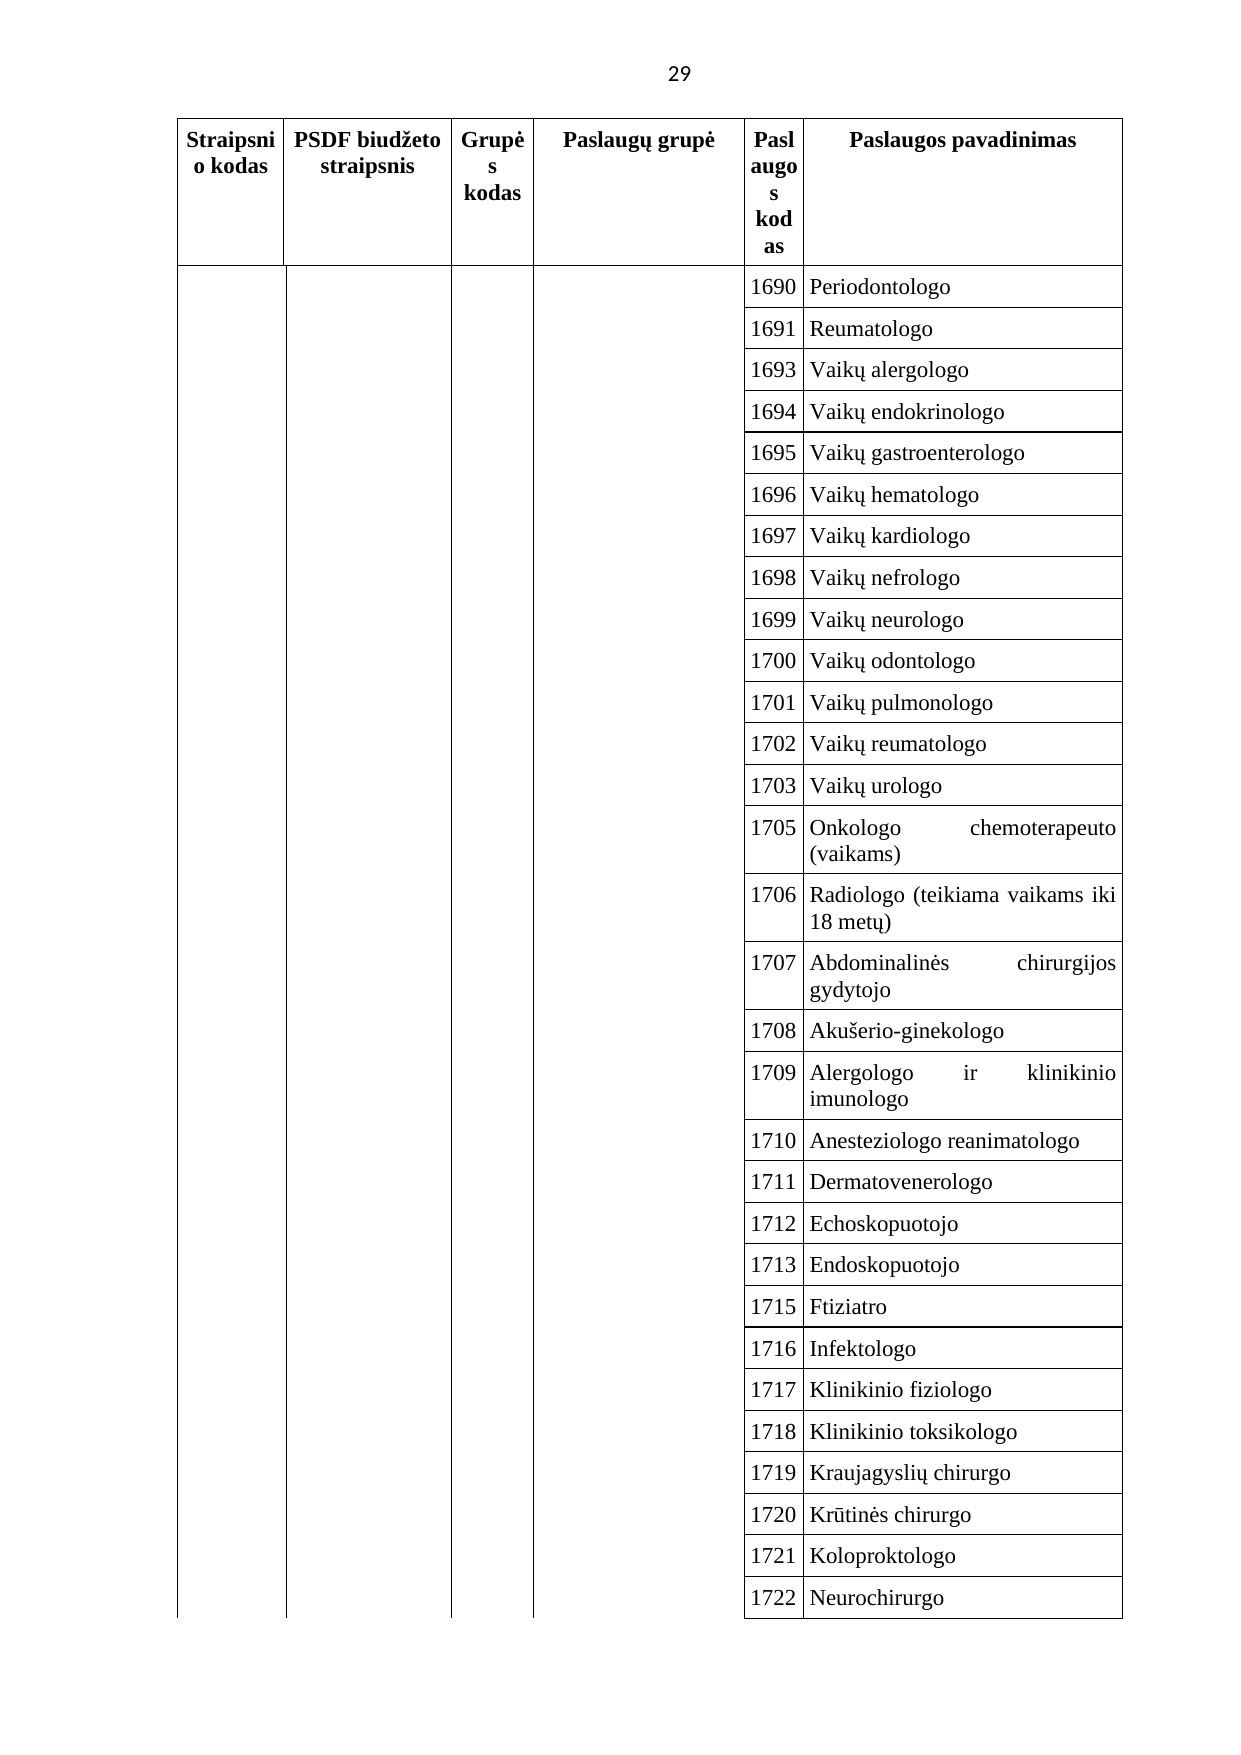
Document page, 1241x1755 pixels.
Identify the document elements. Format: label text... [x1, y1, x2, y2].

table_cell Echoskopuotojo [804, 1203, 1122, 1243]
table_cell Neurochirurgo [804, 1577, 1122, 1617]
table_cell [178, 1451, 286, 1493]
table_cell Infektologo [804, 1328, 1122, 1368]
table_cell [287, 1243, 451, 1285]
table_cell [534, 873, 744, 941]
table_cell Vaikų neurologo [804, 599, 1122, 639]
table_cell [178, 1410, 286, 1451]
table_cell Vaikų odontologo [804, 640, 1122, 681]
table_cell Endoskopuotojo [804, 1244, 1122, 1285]
table_cell [534, 1493, 744, 1534]
table_cell 1722 [745, 1577, 803, 1617]
table_cell 1698 [745, 557, 803, 598]
table_cell [287, 1493, 451, 1534]
table_cell [287, 348, 451, 390]
table_cell [287, 556, 451, 598]
table_cell [452, 473, 533, 514]
table_cell 1712 [745, 1203, 803, 1243]
table_cell [287, 681, 451, 722]
table_cell Vaikų alergologo [804, 349, 1122, 390]
table_cell Periodontologo [804, 266, 1122, 307]
table_cell [287, 431, 451, 473]
table_cell [178, 1243, 286, 1285]
table_cell [178, 764, 286, 805]
table_cell [287, 473, 451, 514]
table_cell [178, 1493, 286, 1534]
table_cell [452, 681, 533, 722]
table_cell 1711 [745, 1161, 803, 1202]
table_cell [178, 1534, 286, 1576]
table_cell [287, 1534, 451, 1576]
table_cell [452, 1119, 533, 1160]
table_cell [534, 266, 744, 307]
table_cell [452, 1009, 533, 1051]
table_cell [287, 805, 451, 873]
table_cell 1694 [745, 391, 803, 431]
table_cell [452, 1576, 533, 1617]
table_cell [178, 1576, 286, 1617]
table_cell [452, 431, 533, 473]
table_cell [452, 266, 533, 307]
table_cell [452, 390, 533, 431]
table_cell [287, 764, 451, 805]
table_cell [178, 431, 286, 473]
table_cell Vaikų nefrologo [804, 557, 1122, 598]
table_cell [534, 1009, 744, 1051]
table_cell [452, 722, 533, 764]
table_cell 1707 [745, 942, 803, 1009]
table_cell [534, 764, 744, 805]
table_cell [534, 1202, 744, 1243]
table_cell [178, 1119, 286, 1160]
table_header Paslaugos pavadinimas [804, 119, 1122, 265]
table_cell [287, 1285, 451, 1326]
table_cell 1720 [745, 1494, 803, 1534]
table_cell 1690 [745, 266, 803, 307]
table_cell Kraujagyslių chirurgo [804, 1452, 1122, 1493]
table_cell [452, 1202, 533, 1243]
table_cell [534, 1534, 744, 1576]
table_cell [452, 941, 533, 1009]
table_cell 1715 [745, 1286, 803, 1326]
table_cell [178, 556, 286, 598]
table_cell [178, 515, 286, 556]
table_cell [287, 515, 451, 556]
table_cell [534, 1051, 744, 1119]
table_cell [534, 515, 744, 556]
table_cell [534, 1285, 744, 1326]
table_header Grupės kodas [452, 119, 533, 265]
table_cell [178, 639, 286, 681]
table_cell [534, 1451, 744, 1493]
table_cell [178, 941, 286, 1009]
table_cell [534, 556, 744, 598]
table_cell [534, 1119, 744, 1160]
table_cell [178, 1051, 286, 1119]
table_cell [452, 1326, 533, 1368]
table_cell [452, 598, 533, 639]
table_cell 1691 [745, 308, 803, 348]
table_cell [178, 681, 286, 722]
table_cell [287, 1410, 451, 1451]
table_cell Dermatovenerologo [804, 1161, 1122, 1202]
table_cell [452, 764, 533, 805]
table_cell Vaikų hematologo [804, 474, 1122, 514]
table_cell 1708 [745, 1010, 803, 1051]
table_cell [452, 348, 533, 390]
table_cell [178, 873, 286, 941]
table_cell Vaikų urologo [804, 765, 1122, 805]
table_cell [287, 390, 451, 431]
table_cell Vaikų reumatologo [804, 723, 1122, 764]
table_cell [534, 431, 744, 473]
table_cell [452, 1243, 533, 1285]
table_header Paslaugų grupė [534, 119, 744, 265]
table_cell [287, 1160, 451, 1202]
table_cell [178, 1202, 286, 1243]
table_cell [287, 266, 451, 307]
table_cell [178, 805, 286, 873]
table_cell [287, 598, 451, 639]
table_cell 1703 [745, 765, 803, 805]
table_cell Abdominalinės chirurgijos gydytojo [804, 942, 1122, 1009]
table_cell Anesteziologo reanimatologo [804, 1120, 1122, 1160]
table_cell [287, 1051, 451, 1119]
table_cell [178, 473, 286, 514]
table_cell 1713 [745, 1244, 803, 1285]
table_cell Klinikinio fiziologo [804, 1369, 1122, 1409]
table_cell [534, 805, 744, 873]
table_cell [534, 1160, 744, 1202]
table_cell Vaikų endokrinologo [804, 391, 1122, 431]
table_cell Akušerio-ginekologo [804, 1010, 1122, 1051]
table_cell [287, 1202, 451, 1243]
table_cell 1706 [745, 874, 803, 941]
table_cell [534, 1410, 744, 1451]
table_cell [287, 1576, 451, 1617]
table_cell [287, 1326, 451, 1368]
table_cell [452, 1160, 533, 1202]
table_cell [178, 722, 286, 764]
table_cell 1717 [745, 1369, 803, 1409]
table_cell [178, 598, 286, 639]
table_cell [287, 307, 451, 348]
table_cell [287, 722, 451, 764]
table_cell Vaikų gastroenterologo [804, 433, 1122, 473]
table_cell [287, 873, 451, 941]
table_cell 1702 [745, 723, 803, 764]
table_cell [534, 1368, 744, 1409]
table_cell 1705 [745, 806, 803, 873]
table_cell Vaikų kardiologo [804, 516, 1122, 556]
table_cell [452, 1285, 533, 1326]
table_cell 1699 [745, 599, 803, 639]
table_cell [178, 1368, 286, 1409]
table_cell [534, 473, 744, 514]
table_cell [534, 681, 744, 722]
table_header PSDF biudžeto straipsnis [284, 119, 451, 265]
table_cell [452, 1368, 533, 1409]
table_cell [287, 941, 451, 1009]
table_cell Reumatologo [804, 308, 1122, 348]
table_cell Krūtinės chirurgo [804, 1494, 1122, 1534]
table_cell Vaikų pulmonologo [804, 682, 1122, 722]
table_cell [534, 1243, 744, 1285]
table_cell 1716 [745, 1328, 803, 1368]
table_cell [452, 307, 533, 348]
table_cell [452, 1451, 533, 1493]
table_cell 1718 [745, 1411, 803, 1451]
table_cell [287, 1119, 451, 1160]
table_cell 1721 [745, 1535, 803, 1576]
table_cell [287, 1009, 451, 1051]
table_cell 1697 [745, 516, 803, 556]
table_cell 1700 [745, 640, 803, 681]
table_cell [452, 805, 533, 873]
table_cell 1709 [745, 1052, 803, 1119]
table_cell [178, 307, 286, 348]
table_cell [534, 598, 744, 639]
table_cell [178, 1009, 286, 1051]
table_cell [178, 1285, 286, 1326]
table_cell [452, 1493, 533, 1534]
table_cell [452, 1534, 533, 1576]
table_cell [287, 639, 451, 681]
table_header Straipsnio kodas [178, 119, 283, 265]
table_cell 1719 [745, 1452, 803, 1493]
table_cell [178, 1160, 286, 1202]
table_cell [534, 348, 744, 390]
table_cell [534, 390, 744, 431]
table_cell 1710 [745, 1120, 803, 1160]
table_cell Alergologo ir klinikinio imunologo [804, 1052, 1122, 1119]
table_cell [534, 1576, 744, 1617]
table_cell [534, 307, 744, 348]
table_cell 1701 [745, 682, 803, 722]
table_cell [452, 515, 533, 556]
table_cell Klinikinio toksikologo [804, 1411, 1122, 1451]
table_cell Onkologo chemoterapeuto (vaikams) [804, 806, 1122, 873]
table_cell [452, 873, 533, 941]
table_cell [287, 1368, 451, 1409]
table_cell [452, 1051, 533, 1119]
table_cell 1695 [745, 433, 803, 473]
table_cell 1696 [745, 474, 803, 514]
table_cell Koloproktologo [804, 1535, 1122, 1576]
table_cell [178, 266, 286, 307]
table_cell 1693 [745, 349, 803, 390]
table_cell [534, 722, 744, 764]
table_header Paslaugos kodas [745, 119, 803, 265]
table_cell [534, 1326, 744, 1368]
table_cell [178, 348, 286, 390]
table_cell [452, 556, 533, 598]
table_cell [534, 941, 744, 1009]
table_cell Radiologo (teikiama vaikams iki 18 metų) [804, 874, 1122, 941]
table_cell [452, 1410, 533, 1451]
table_cell [178, 1326, 286, 1368]
table_cell [178, 390, 286, 431]
table_cell [287, 1451, 451, 1493]
table_cell [452, 639, 533, 681]
table_cell [534, 639, 744, 681]
table_cell Ftiziatro [804, 1286, 1122, 1326]
